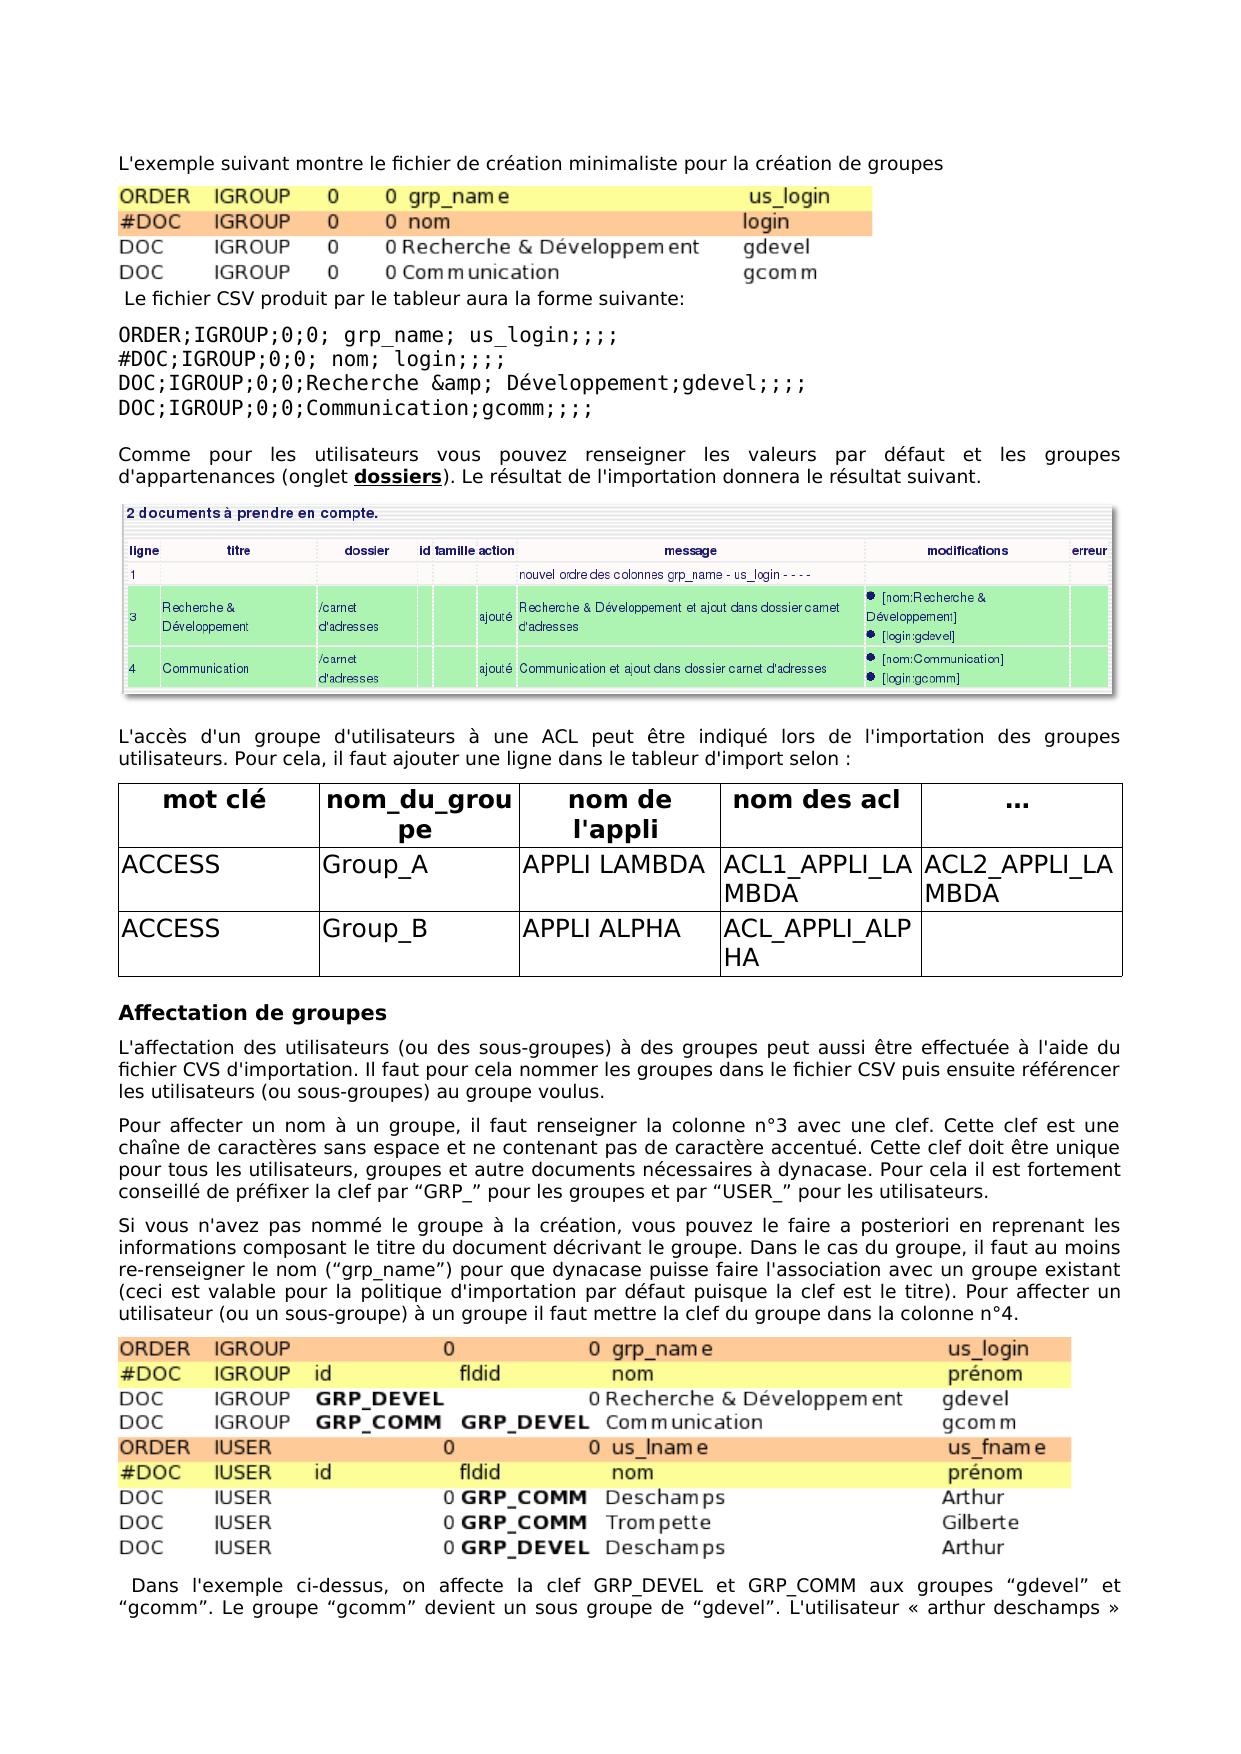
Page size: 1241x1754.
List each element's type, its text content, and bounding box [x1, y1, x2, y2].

table_cell ACCESS [119, 848, 319, 911]
text ORDER;IGROUP;0;0; grp_name; us_login;;;; #DOC;IGROUP;0;0; nom; login;;;; DOC;IGROUP;0;0;Recherche &amp; Développement;gdevel;;;; DOC;IGROUP;0;0;Communication;gcomm;;;; [118, 323, 1122, 444]
table_cell APPLI ALPHA [520, 912, 720, 976]
table_cell [922, 912, 1122, 976]
picture [118, 1337, 1075, 1575]
table_cell Group_A [320, 848, 519, 911]
text Comme pour les utilisateurs vous pouvez renseigner les valeurs par défaut et les groupes d'appartenances (onglet dossiers). Le résultat de l'importation donnera le résultat suivant. [118, 444, 1122, 488]
table_header nom_du_groupe [320, 784, 519, 847]
text Dans l'exemple ci-dessus, on affecte la clef GRP_DEVEL et GRP_COMM aux groupes “gdevel” et “gcomm”. Le groupe “gcomm” devient un sous groupe de “gdevel”. L'utilisateur « arthur deschamps » [118, 1337, 1122, 1619]
picture [118, 500, 1123, 705]
text L'accès d'un groupe d'utilisateurs à une ACL peut être indiqué lors de l'importation des groupes utilisateurs. Pour cela, il faut ajouter une ligne dans le tableur d'import selon : [118, 705, 1122, 770]
table_cell ACL_APPLI_ALPHA [721, 912, 921, 976]
subtitle Affectation de groupes [118, 1001, 1122, 1025]
text Si vous n'avez pas nommé le groupe à la création, vous pouvez le faire a posteriori en reprenant les informations composant le titre du document décrivant le groupe. Dans le cas du groupe, il faut au moins re-renseigner le nom (“grp_name”) pour que dynacase puisse faire l'association avec un groupe existant (ceci est valable pour la politique d'importation par défaut puisque la clef est le titre). Pour affecter un utilisateur (ou un sous-groupe) à un groupe il faut mettre la clef du groupe dans la colonne n°4. [118, 1216, 1122, 1325]
table_header nom des acl [721, 784, 921, 847]
table_header nom de l'appli [520, 784, 720, 847]
text Le fichier CSV produit par le tableur aura la forme suivante: [118, 289, 1122, 310]
table_header … [922, 784, 1122, 847]
text Pour affecter un nom à un groupe, il faut renseigner la colonne n°3 avec une clef. Cette clef est une chaîne de caractères sans espace et ne contenant pas de caractère accentué. Cette clef doit être unique pour tous les utilisateurs, groupes et autre documents nécessaires à dynacase. Pour cela il est fortement conseillé de préfixer la clef par “GRP_” pour les groupes et par “USER_” pour les utilisateurs. [118, 1116, 1122, 1203]
text L'exemple suivant montre le fichier de création minimaliste pour la création de groupes [118, 152, 1122, 174]
table_cell ACL2_APPLI_LAMBDA [922, 848, 1122, 911]
table_header mot clé [119, 784, 319, 847]
table_cell APPLI LAMBDA [520, 848, 720, 911]
picture [118, 186, 876, 289]
table_cell ACCESS [119, 912, 319, 976]
table_cell ACL1_APPLI_LAMBDA [721, 848, 921, 911]
table_cell Group_B [320, 912, 519, 976]
text L'affectation des utilisateurs (ou des sous-groupes) à des groupes peut aussi être effectuée à l'aide du fichier CVS d'importation. Il faut pour cela nommer les groupes dans le fichier CSV puis ensuite référencer les utilisateurs (ou sous-groupes) au groupe voulus. [118, 1037, 1122, 1103]
